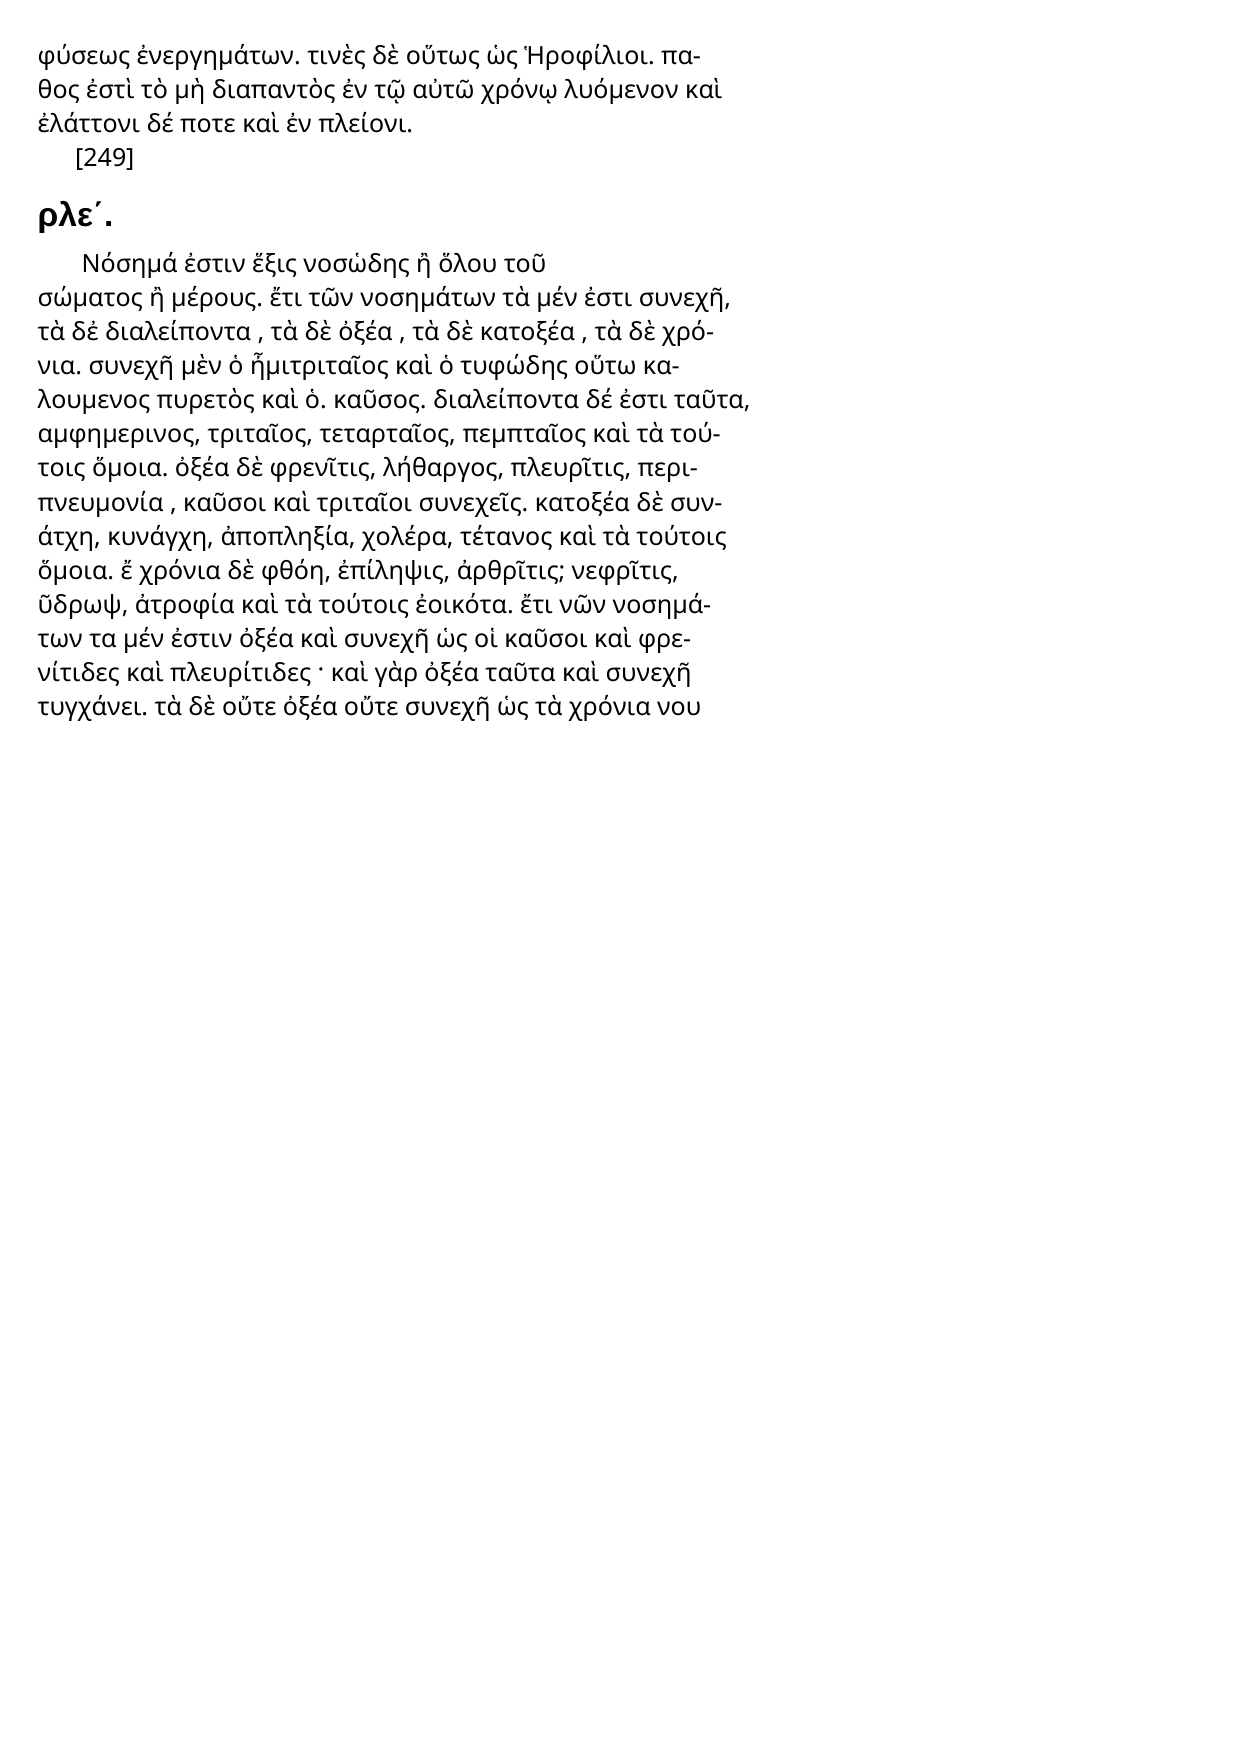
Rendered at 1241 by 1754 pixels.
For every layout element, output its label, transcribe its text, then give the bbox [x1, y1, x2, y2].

text [249] [37, 140, 1203, 174]
text φύσεως ἐνεργημάτων. τινὲς δὲ οὕτως ὡς Ἡροφίλιοι. πα- θος ἐστὶ τὸ μὴ διαπαντὸς ἐν τῷ αὐτῶ χρόνῳ λυόμενον καὶ ἐλάττονι δέ ποτε καὶ ἐν πλείονι. [37, 37, 1203, 140]
subtitle ρλε΄. [37, 194, 1203, 233]
text Νόσημά ἐστιν ἕξις νοσὡδης ἢ ὅλου τοῦ σώματος ἢ μέρους. ἔτι τῶν νοσημάτων τὰ μέν ἐστι συνεχῆ, τὰ δἐ διαλείποντα , τὰ δὲ ὀξέα , τὰ δὲ κατοξέα , τὰ δὲ χρό- νια. συνεχῆ μὲν ὁ ἦμιτριταῖος καὶ ὁ τυφώδης οὕτω κα- λουμενος πυρετὸς καὶ ὁ. καῦσος. διαλείποντα δέ ἐστι ταῦτα, αμφημερινος, τριταῖος, τεταρταῖος, πεμπταῖος καὶ τὰ τού- τοις ὅμοια. ὀξέα δὲ φρενῖτις, λήθαργος, πλευρῖτις, περι- πνευμονία , καῦσοι καὶ τριταῖοι συνεχεῖς. κατοξέα δὲ συν- άτχη, κυνάγχη, ἀποπληξία, χολέρα, τέτανος καὶ τὰ τούτοις ὅμοια. ἔ χρόνια δὲ φθόη, ἐπίληψις, ἀρθρῖτις; νεφρῖτις, ῦδρωψ, ἀτροφία καὶ τὰ τούτοις ἐοικότα. ἔτι νῶν νοσημά- των τα μέν ἐστιν ὀξέα καὶ συνεχῆ ὡς οἱ καῦσοι καὶ φρε- νίτιδες καὶ πλευρίτιδες · καὶ γὰρ ὀξέα ταῦτα καὶ συνεχῆ τυγχάνει. τὰ δὲ οὔτε ὀξέα οὔτε συνεχῆ ὡς τὰ χρόνια νου [37, 246, 1203, 723]
